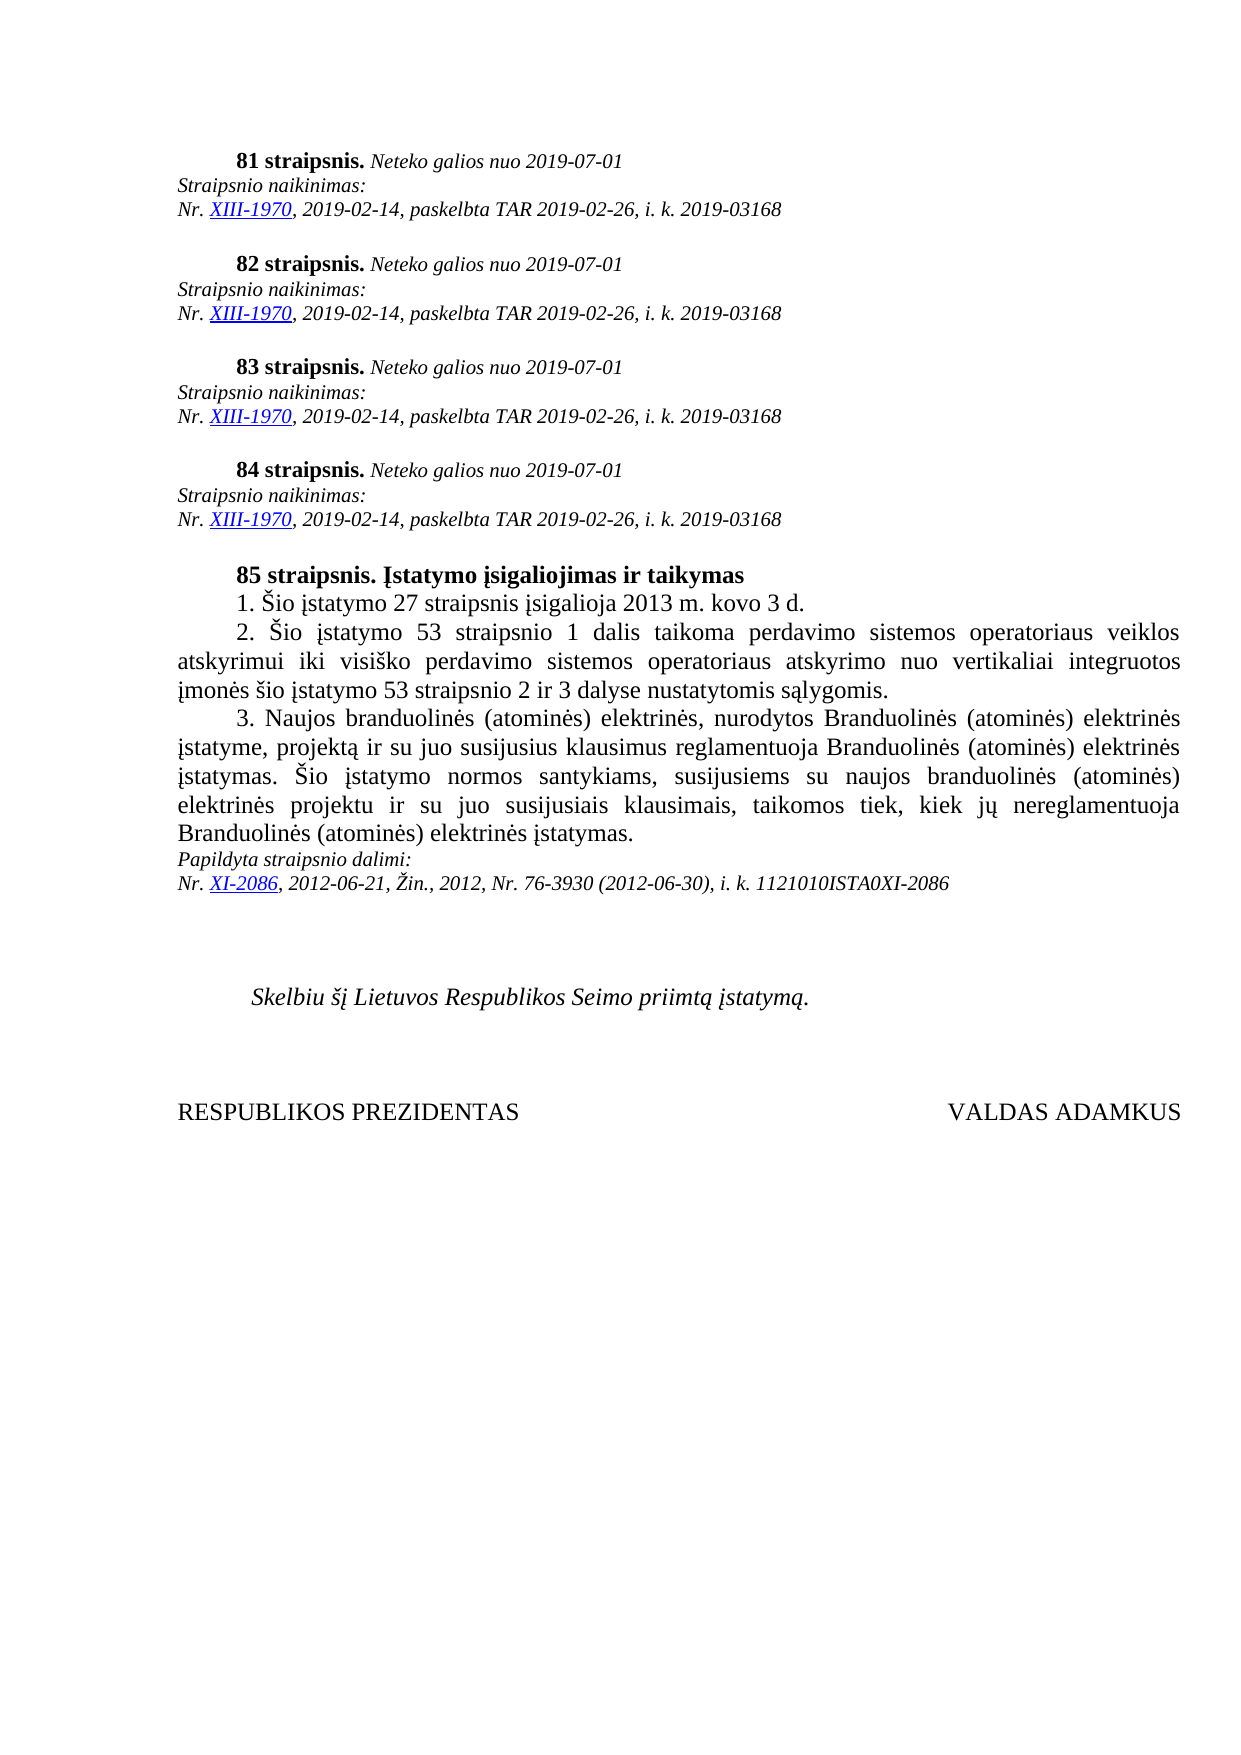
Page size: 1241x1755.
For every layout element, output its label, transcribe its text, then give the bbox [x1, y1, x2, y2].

text 2. Šio įstatymo 53 straipsnio 1 dalis taikoma perdavimo sistemos operatoriaus veiklos atskyrimui iki visiško perdavimo sistemos operatoriaus atskyrimo nuo vertikaliai integruotos įmonės šio įstatymo 53 straipsnio 2 ir 3 dalyse nustatytomis sąlygomis. [177, 617, 1181, 703]
text Straipsnio naikinimas: [177, 276, 1181, 301]
text 82 straipsnis. Neteko galios nuo 2019-07-01 [177, 250, 1181, 276]
text Straipsnio naikinimas: [177, 380, 1181, 404]
text Nr. XIII-1970, 2019-02-14, paskelbta TAR 2019-02-26, i. k. 2019-03168 [177, 507, 1181, 531]
text 1. Šio įstatymo 27 straipsnis įsigalioja 2013 m. kovo 3 d. [177, 588, 1181, 617]
text Nr. XIII-1970, 2019-02-14, paskelbta TAR 2019-02-26, i. k. 2019-03168 [177, 301, 1181, 324]
text Skelbiu šį Lietuvos Respublikos Seimo priimtą įstatymą. [177, 982, 1181, 1010]
text Nr. XIII-1970, 2019-02-14, paskelbta TAR 2019-02-26, i. k. 2019-03168 [177, 404, 1181, 428]
text RESPUBLIKOS PREZIDENTAS VALDAS ADAMKUS [177, 1097, 1181, 1125]
text Papildyta straipsnio dalimi: [177, 847, 1181, 871]
text 83 straipsnis. Neteko galios nuo 2019-07-01 [177, 353, 1181, 380]
text 85 straipsnis. Įstatymo įsigaliojimas ir taikymas [177, 560, 1181, 588]
text Nr. XIII-1970, 2019-02-14, paskelbta TAR 2019-02-26, i. k. 2019-03168 [177, 197, 1181, 221]
text 84 straipsnis. Neteko galios nuo 2019-07-01 [177, 457, 1181, 483]
text Nr. XI-2086, 2012-06-21, Žin., 2012, Nr. 76-3930 (2012-06-30), i. k. 1121010ISTA0XI-2086 [177, 871, 1181, 895]
text Straipsnio naikinimas: [177, 483, 1181, 507]
text 81 straipsnis. Neteko galios nuo 2019-07-01 [177, 147, 1181, 173]
text Straipsnio naikinimas: [177, 173, 1181, 197]
text 3. Naujos branduolinės (atominės) elektrinės, nurodytos Branduolinės (atominės) elektrinės įstatyme, projektą ir su juo susijusius klausimus reglamentuoja Branduolinės (atominės) elektrinės įstatymas. Šio įstatymo normos santykiams, susijusiems su naujos branduolinės (atominės) elektrinės projektu ir su juo susijusiais klausimais, taikomos tiek, kiek jų nereglamentuoja Branduolinės (atominės) elektrinės įstatymas. [177, 703, 1181, 847]
